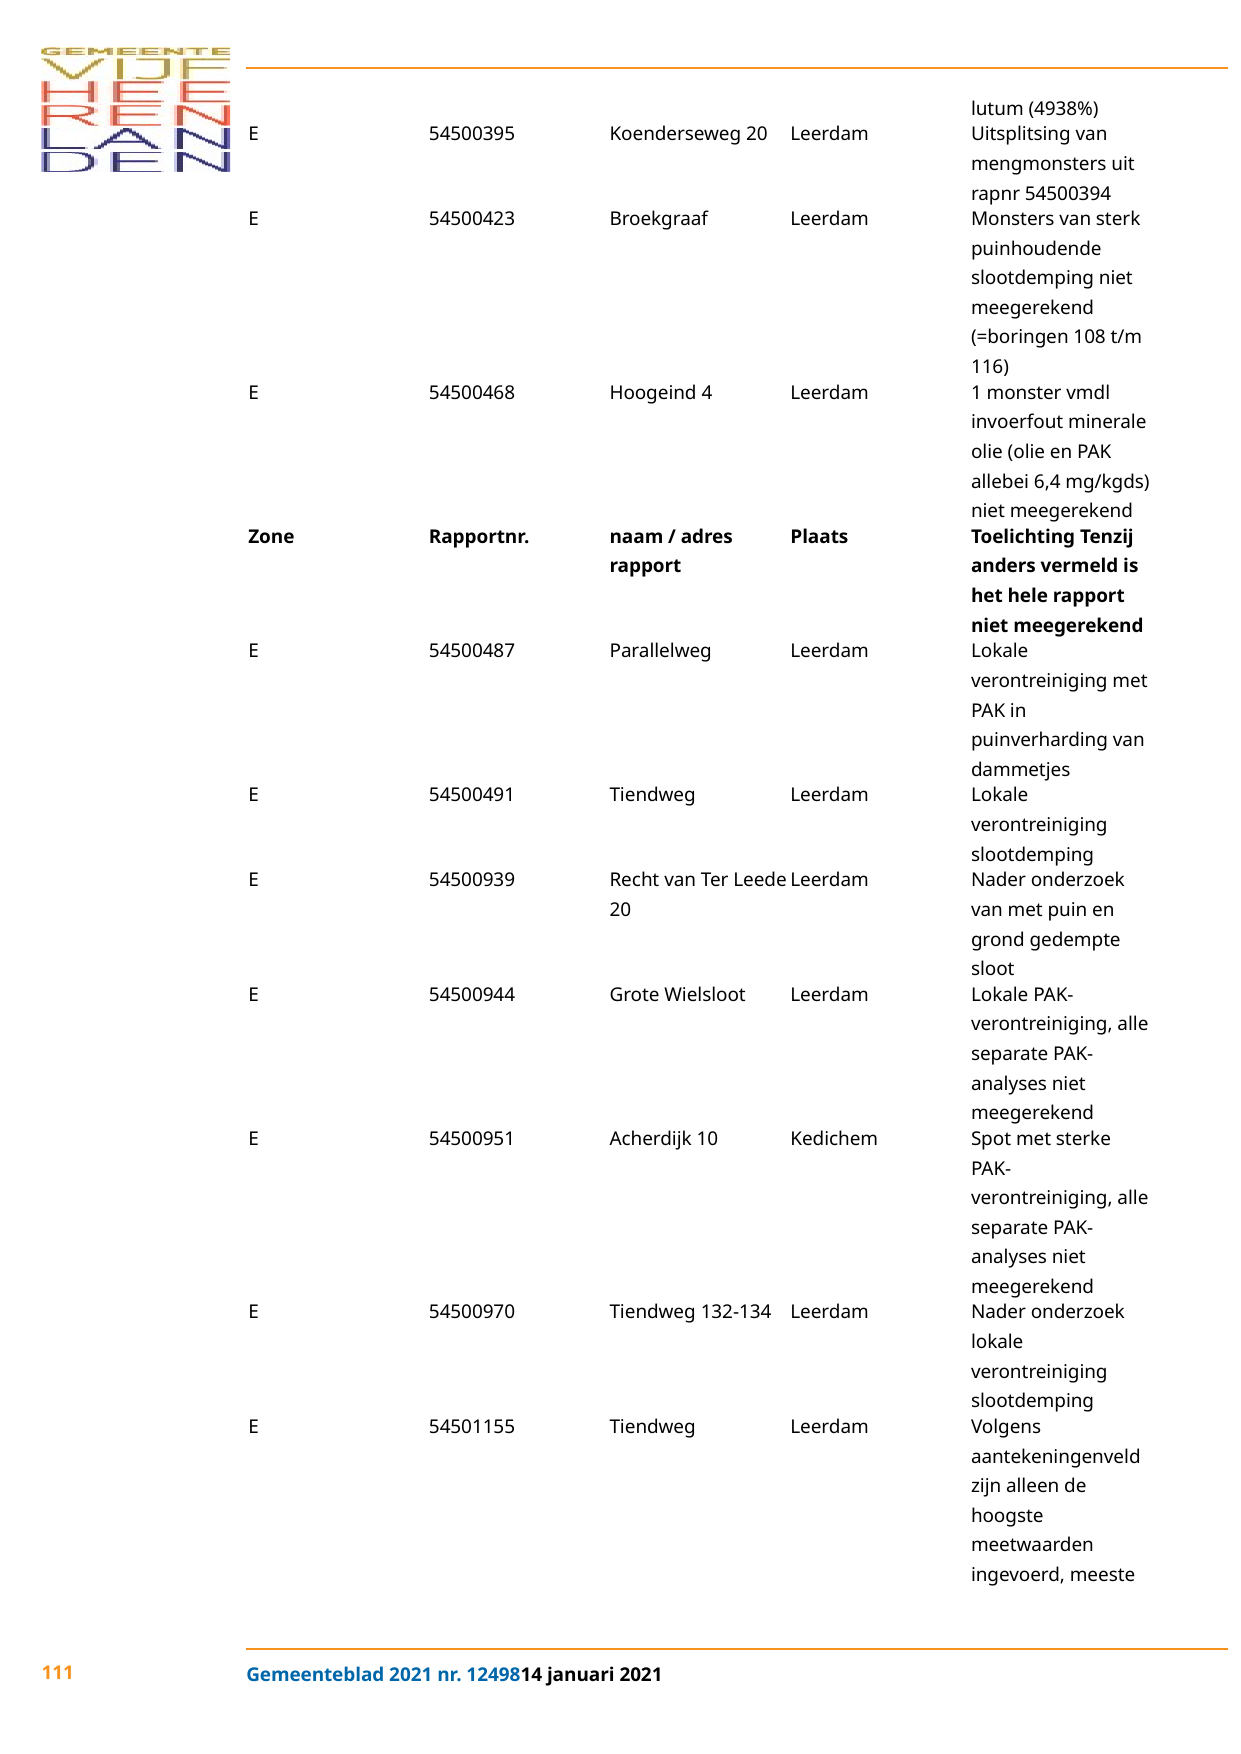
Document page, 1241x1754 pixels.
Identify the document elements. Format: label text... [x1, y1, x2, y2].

table_cell E [248, 205, 429, 379]
table_cell Leerdam [790, 981, 971, 1125]
table_cell Hoogeind 4 [609, 379, 790, 523]
table_cell 54500939 [429, 867, 609, 981]
table_cell E [248, 867, 429, 981]
table_cell [248, 95, 429, 121]
table_cell 54500395 [429, 121, 609, 205]
table_cell E [248, 379, 429, 523]
table_cell Monsters van sterk puinhoudende slootdemping niet meegerekend (=boringen 108 t/m 116) [971, 205, 1152, 379]
table_cell Rapportnr. [429, 523, 609, 638]
table_cell Toelichting Tenzij anders vermeld is het hele rapport niet meegerekend [971, 523, 1152, 638]
table_cell [609, 95, 790, 121]
table_cell 1 monster vmdl invoerfout minerale olie (olie en PAK allebei 6,4 mg/kgds) niet meegerekend [971, 379, 1152, 523]
table_cell 54500487 [429, 638, 609, 782]
table_cell E [248, 638, 429, 782]
table_cell Volgens aantekeningenveld zijn alleen de hoogste meetwaarden ingevoerd, meeste [971, 1413, 1152, 1587]
table_cell Lokale verontreiniging slootdemping [971, 782, 1152, 867]
table_cell Plaats [790, 523, 971, 638]
table_cell Zone [248, 523, 429, 638]
table_cell E [248, 981, 429, 1125]
table_cell naam / adres rapport [609, 523, 790, 638]
table_cell [429, 95, 609, 121]
table_cell E [248, 1299, 429, 1413]
table_cell Leerdam [790, 121, 971, 205]
table_cell Tiendweg [609, 782, 790, 867]
table_cell Tiendweg [609, 1413, 790, 1587]
table_cell Lokale verontreiniging met PAK in puinverharding van dammetjes [971, 638, 1152, 782]
table_cell 54500944 [429, 981, 609, 1125]
table_cell Spot met sterke PAK-verontreiniging, alle separate PAK-analyses niet meegerekend [971, 1125, 1152, 1299]
table_cell lutum (4938%) [971, 95, 1152, 121]
table_cell 54500468 [429, 379, 609, 523]
table_cell Uitsplitsing van mengmonsters uit rapnr 54500394 [971, 121, 1152, 205]
table_cell E [248, 121, 429, 205]
table_cell Leerdam [790, 638, 971, 782]
table_cell Leerdam [790, 867, 971, 981]
table_cell Broekgraaf [609, 205, 790, 379]
table_cell Grote Wielsloot [609, 981, 790, 1125]
table_cell Nader onderzoek van met puin en grond gedempte sloot [971, 867, 1152, 981]
table_cell Parallelweg [609, 638, 790, 782]
table_cell Koenderseweg 20 [609, 121, 790, 205]
table_cell E [248, 1413, 429, 1587]
table_cell Leerdam [790, 1413, 971, 1587]
table_cell E [248, 1125, 429, 1299]
table_cell E [248, 782, 429, 867]
table_cell 54501155 [429, 1413, 609, 1587]
table_cell [790, 95, 971, 121]
table_cell Leerdam [790, 205, 971, 379]
picture [41, 47, 231, 172]
table_cell Acherdijk 10 [609, 1125, 790, 1299]
table_cell 54500423 [429, 205, 609, 379]
table_cell Tiendweg 132-134 [609, 1299, 790, 1413]
table_cell Leerdam [790, 379, 971, 523]
table_cell Kedichem [790, 1125, 971, 1299]
table_cell Lokale PAK-verontreiniging, alle separate PAK-analyses niet meegerekend [971, 981, 1152, 1125]
table_cell 54500951 [429, 1125, 609, 1299]
table_cell 54500970 [429, 1299, 609, 1413]
table_cell Leerdam [790, 1299, 971, 1413]
table_cell 54500491 [429, 782, 609, 867]
table_cell Recht van Ter Leede 20 [609, 867, 790, 981]
table_cell Nader onderzoek lokale verontreiniging slootdemping [971, 1299, 1152, 1413]
table_cell Leerdam [790, 782, 971, 867]
